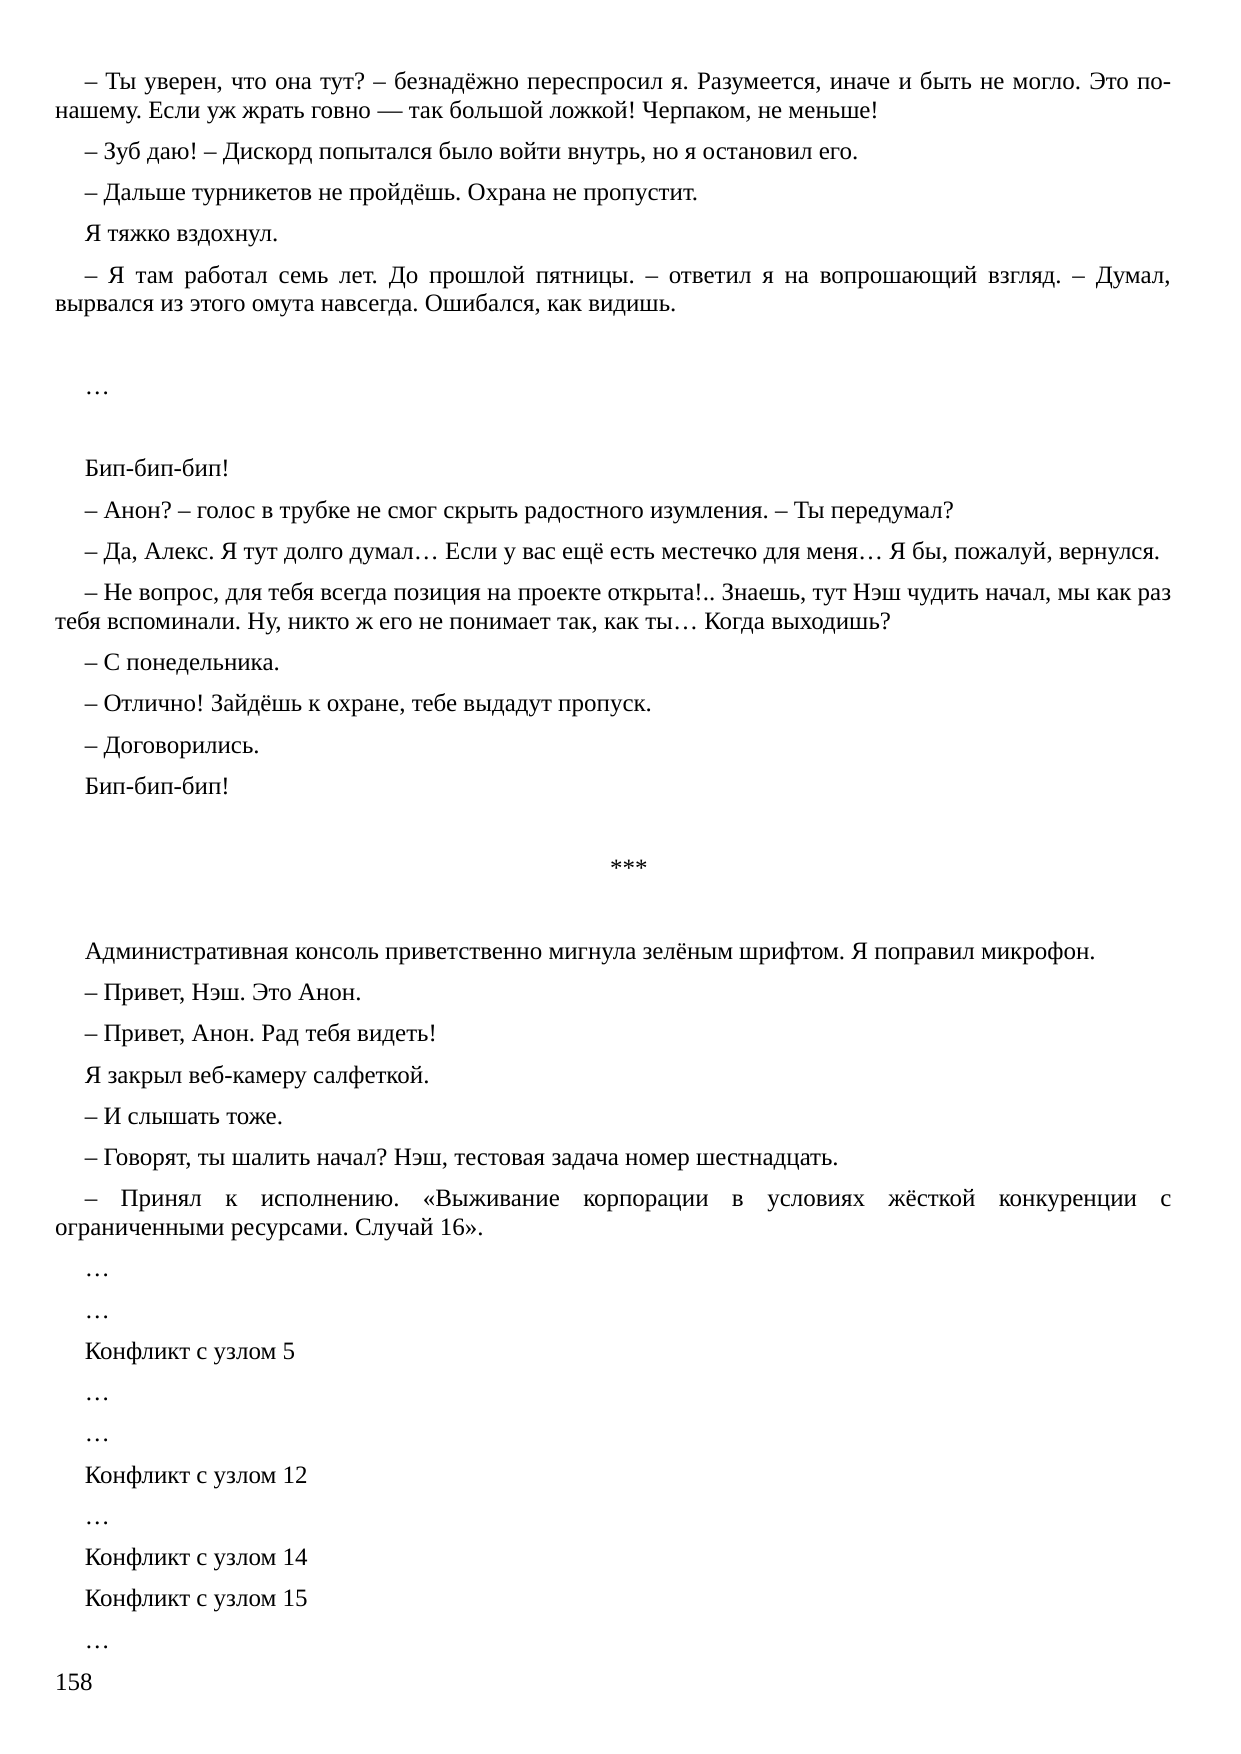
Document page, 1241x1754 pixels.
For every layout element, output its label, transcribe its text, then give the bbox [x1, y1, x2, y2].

text – С понедельника. [55, 647, 1173, 676]
text … [55, 1377, 1173, 1406]
text – Зуб даю! – Дискорд попытался было войти внутрь, но я остановил его. [55, 136, 1173, 165]
text … [55, 1253, 1173, 1282]
text – Говорят, ты шалить начал? Нэш, тестовая задача номер шестнадцать. [55, 1142, 1173, 1171]
text … [55, 1418, 1173, 1447]
text Административная консоль приветственно мигнула зелёным шрифтом. Я поправил микрофон. [55, 936, 1173, 965]
text – Договорились. [55, 730, 1173, 758]
text Конфликт с узлом 14 [55, 1542, 1173, 1571]
text … [55, 1295, 1173, 1323]
text Бип-бип-бип! [55, 453, 1173, 482]
text – Да, Алекс. Я тут долго думал… Если у вас ещё есть местечко для меня… Я бы, пожалуй, вернулся. [55, 536, 1173, 565]
text – Ты уверен, что она тут? – безнадёжно переспросил я. Разумеется, иначе и быть не могло. Это по-нашему. Если уж жрать говно — так большой ложкой! Черпаком, не меньше! [55, 66, 1173, 123]
text – Анон? – голос в трубке не смог скрыть радостного изумления. – Ты передумал? [55, 495, 1173, 523]
text Конфликт с узлом 12 [55, 1460, 1173, 1488]
text Конфликт с узлом 5 [55, 1336, 1173, 1365]
text … [55, 1625, 1173, 1653]
text Бип-бип-бип! [55, 771, 1173, 800]
text – Принял к исполнению. «Выживание корпорации в условиях жёсткой конкуренции с ограниченными ресурсами. Случай 16». [55, 1183, 1173, 1241]
text – Привет, Анон. Рад тебя видеть! [55, 1018, 1173, 1047]
text – Дальше турникетов не пройдёшь. Охрана не пропустит. [55, 177, 1173, 206]
text … [55, 1501, 1173, 1530]
text Конфликт с узлом 15 [55, 1583, 1173, 1612]
text – И слышать тоже. [55, 1101, 1173, 1130]
text – Я там работал семь лет. До прошлой пятницы. – ответил я на вопрошающий взгляд. – Думал, вырвался из этого омута навсегда. Ошибался, как видишь. [55, 260, 1173, 317]
text *** [55, 853, 1173, 882]
text Я закрыл веб-камеру салфеткой. [55, 1060, 1173, 1088]
text – Отлично! Зайдёшь к охране, тебе выдадут пропуск. [55, 688, 1173, 717]
text – Не вопрос, для тебя всегда позиция на проекте открыта!.. Знаешь, тут Нэш чудить начал, мы как раз тебя вспоминали. Ну, никто ж его не понимает так, как ты… Когда выходишь? [55, 577, 1173, 635]
text … [55, 371, 1173, 400]
text – Привет, Нэш. Это Анон. [55, 977, 1173, 1006]
text Я тяжко вздохнул. [55, 218, 1173, 247]
